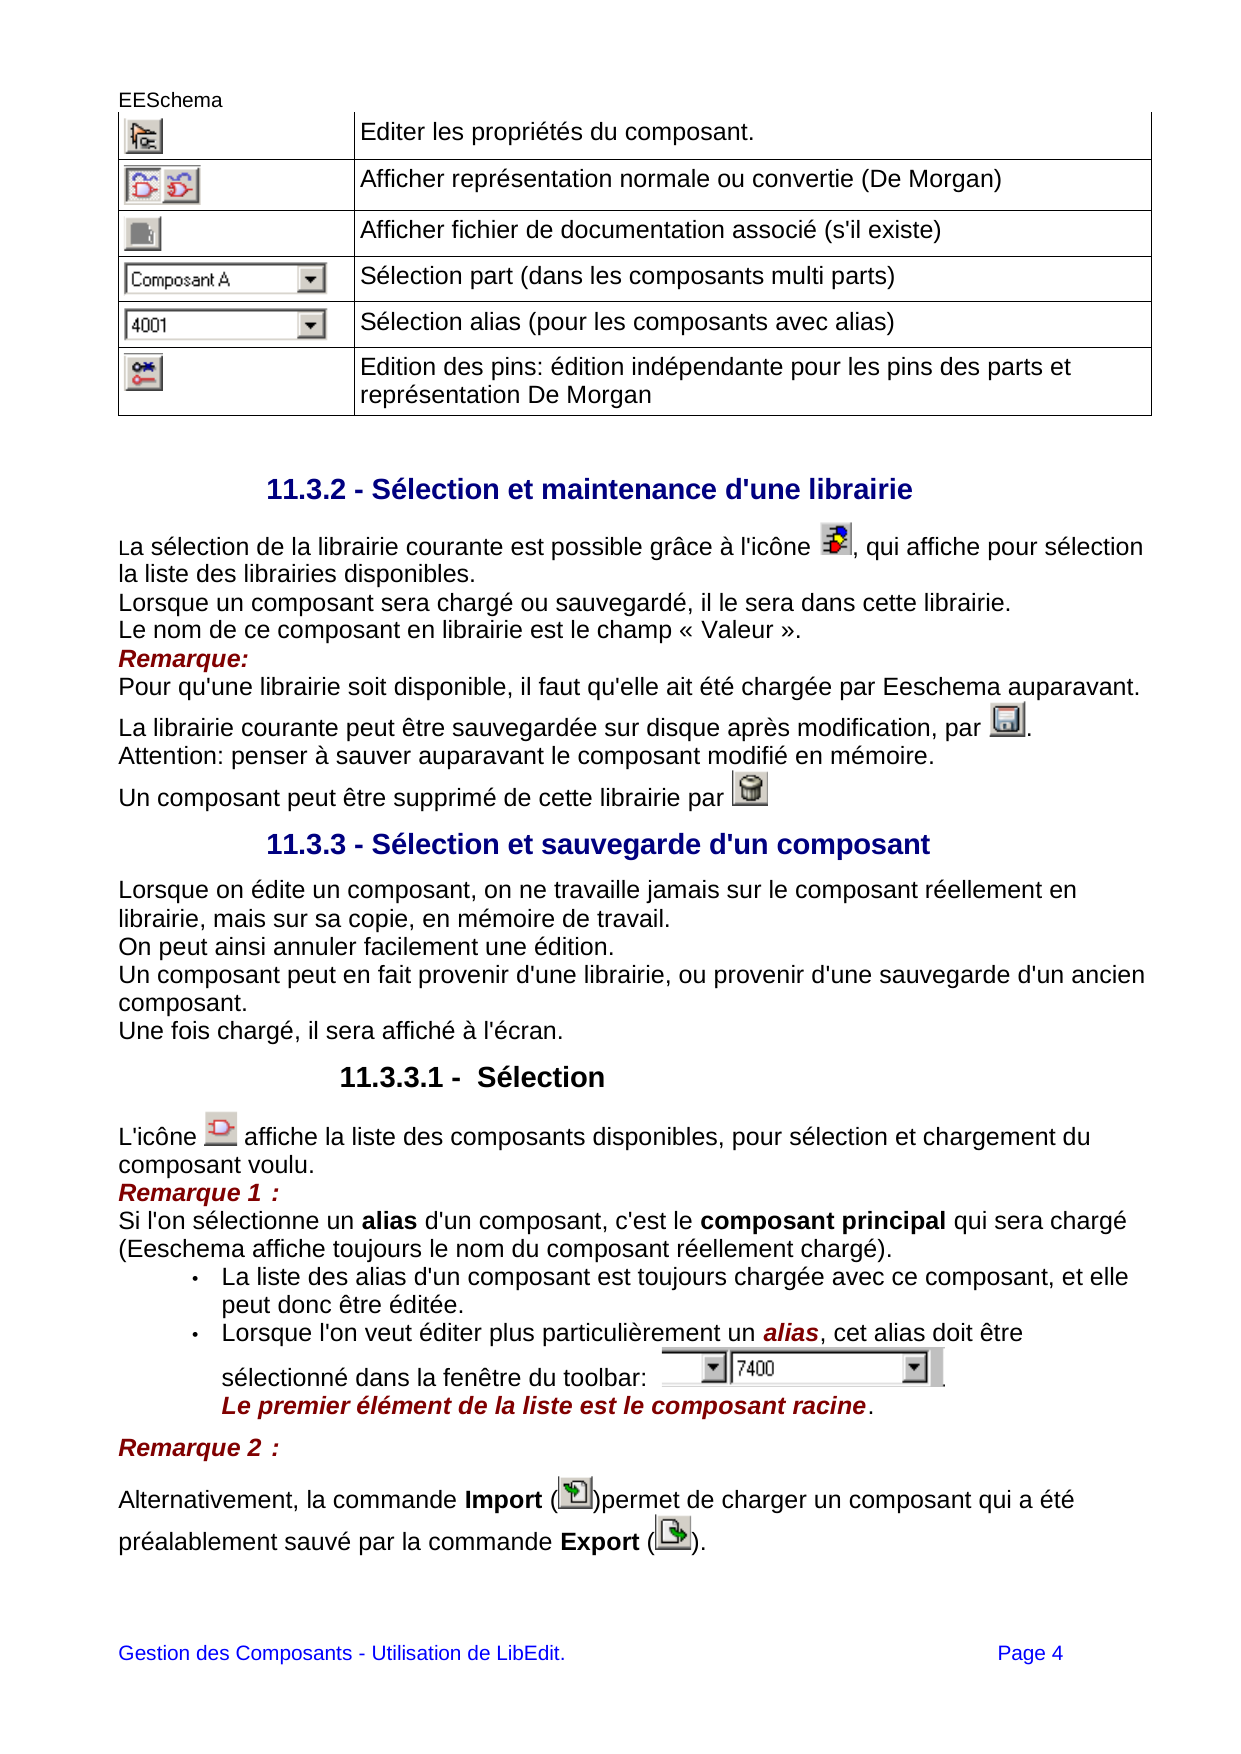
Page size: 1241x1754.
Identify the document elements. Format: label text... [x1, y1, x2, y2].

text Lorsque un composant sera chargé ou sauvegardé, il le sera dans cette librairie. [118, 588, 1152, 616]
picture [204, 1109, 238, 1146]
picture [123, 261, 329, 296]
table_cell Afficher fichier de documentation associé (s'il existe) [355, 211, 1151, 256]
text La librairie courante peut être sauvegardée sur disque après modification, par . [118, 701, 1152, 742]
text Remarque 1 : [118, 1179, 1152, 1207]
table_cell [119, 302, 354, 347]
table_cell Sélection alias (pour les composants avec alias) [355, 302, 1151, 347]
table_cell [119, 211, 354, 256]
picture [123, 215, 162, 251]
text Remarque: [118, 644, 1152, 672]
picture [123, 117, 163, 154]
text Lorsque on édite un composant, on ne travaille jamais sur le composant réellement en librairie, mais sur sa copie, en mémoire de travail. [118, 876, 1152, 932]
text Un composant peut être supprimé de cette librairie par [118, 770, 1152, 811]
table_cell Edition des pins: édition indépendante pour les pins des parts et représentation De Morgan [355, 348, 1151, 415]
text Si l'on sélectionne un alias d'un composant, c'est le composant principal qui sera chargé (Eeschema affiche toujours le nom du composant réellement chargé). [118, 1207, 1152, 1263]
table_cell [119, 160, 354, 210]
picture [989, 700, 1026, 737]
picture [123, 165, 201, 205]
picture [123, 307, 329, 342]
text On peut ainsi annuler facilement une édition. [118, 932, 1152, 961]
table_cell [119, 257, 354, 301]
text L'icône affiche la liste des composants disponibles, pour sélection et chargement du composant voulu. [118, 1109, 1152, 1179]
subtitle Sélection [266, 1061, 1152, 1093]
table_cell Sélection part (dans les composants multi parts) [355, 257, 1151, 301]
picture [123, 353, 163, 391]
table_cell [119, 348, 354, 415]
text Remarque 2 : [118, 1434, 1152, 1462]
list Lorsque l'on veut éditer plus particulièrement un alias, cet alias doit être sélectionné dans la fenêtre du toolbar: Le premier élément de la liste est le composant racine. [192, 1319, 1152, 1420]
text Attention: penser à sauver auparavant le composant modifié en mémoire. [118, 742, 1152, 770]
picture [732, 770, 768, 806]
table_cell Editer les propriétés du composant. [355, 112, 1151, 159]
table_cell Afficher représentation normale ou convertie (De Morgan) [355, 160, 1151, 210]
list La liste des alias d'un composant est toujours chargée avec ce composant, et elle peut donc être éditée. [192, 1263, 1152, 1319]
text Un composant peut en fait provenir d'une librairie, ou provenir d'une sauvegarde d'un ancien composant. [118, 961, 1152, 1017]
text La sélection de la librairie courante est possible grâce à l'icône , qui affiche pour sélection la liste des librairies disponibles. [118, 522, 1152, 588]
picture [655, 1513, 692, 1550]
subtitle Sélection et sauvegarde d'un composant [192, 828, 1152, 860]
table_cell [119, 112, 354, 159]
text Le nom de ce composant en librairie est le champ « Valeur ». [118, 616, 1152, 644]
text Pour qu'une librairie soit disponible, il faut qu'elle ait été chargée par Eeschema auparavant. [118, 672, 1152, 701]
text Une fois chargé, il sera affiché à l'écran. [118, 1017, 1152, 1044]
subtitle Sélection et maintenance d'une librairie [192, 473, 1152, 506]
text Alternativement, la commande Import ()permet de charger un composant qui a été préalablement sauvé par la commande Export (). [118, 1476, 1152, 1555]
picture [558, 1475, 593, 1509]
